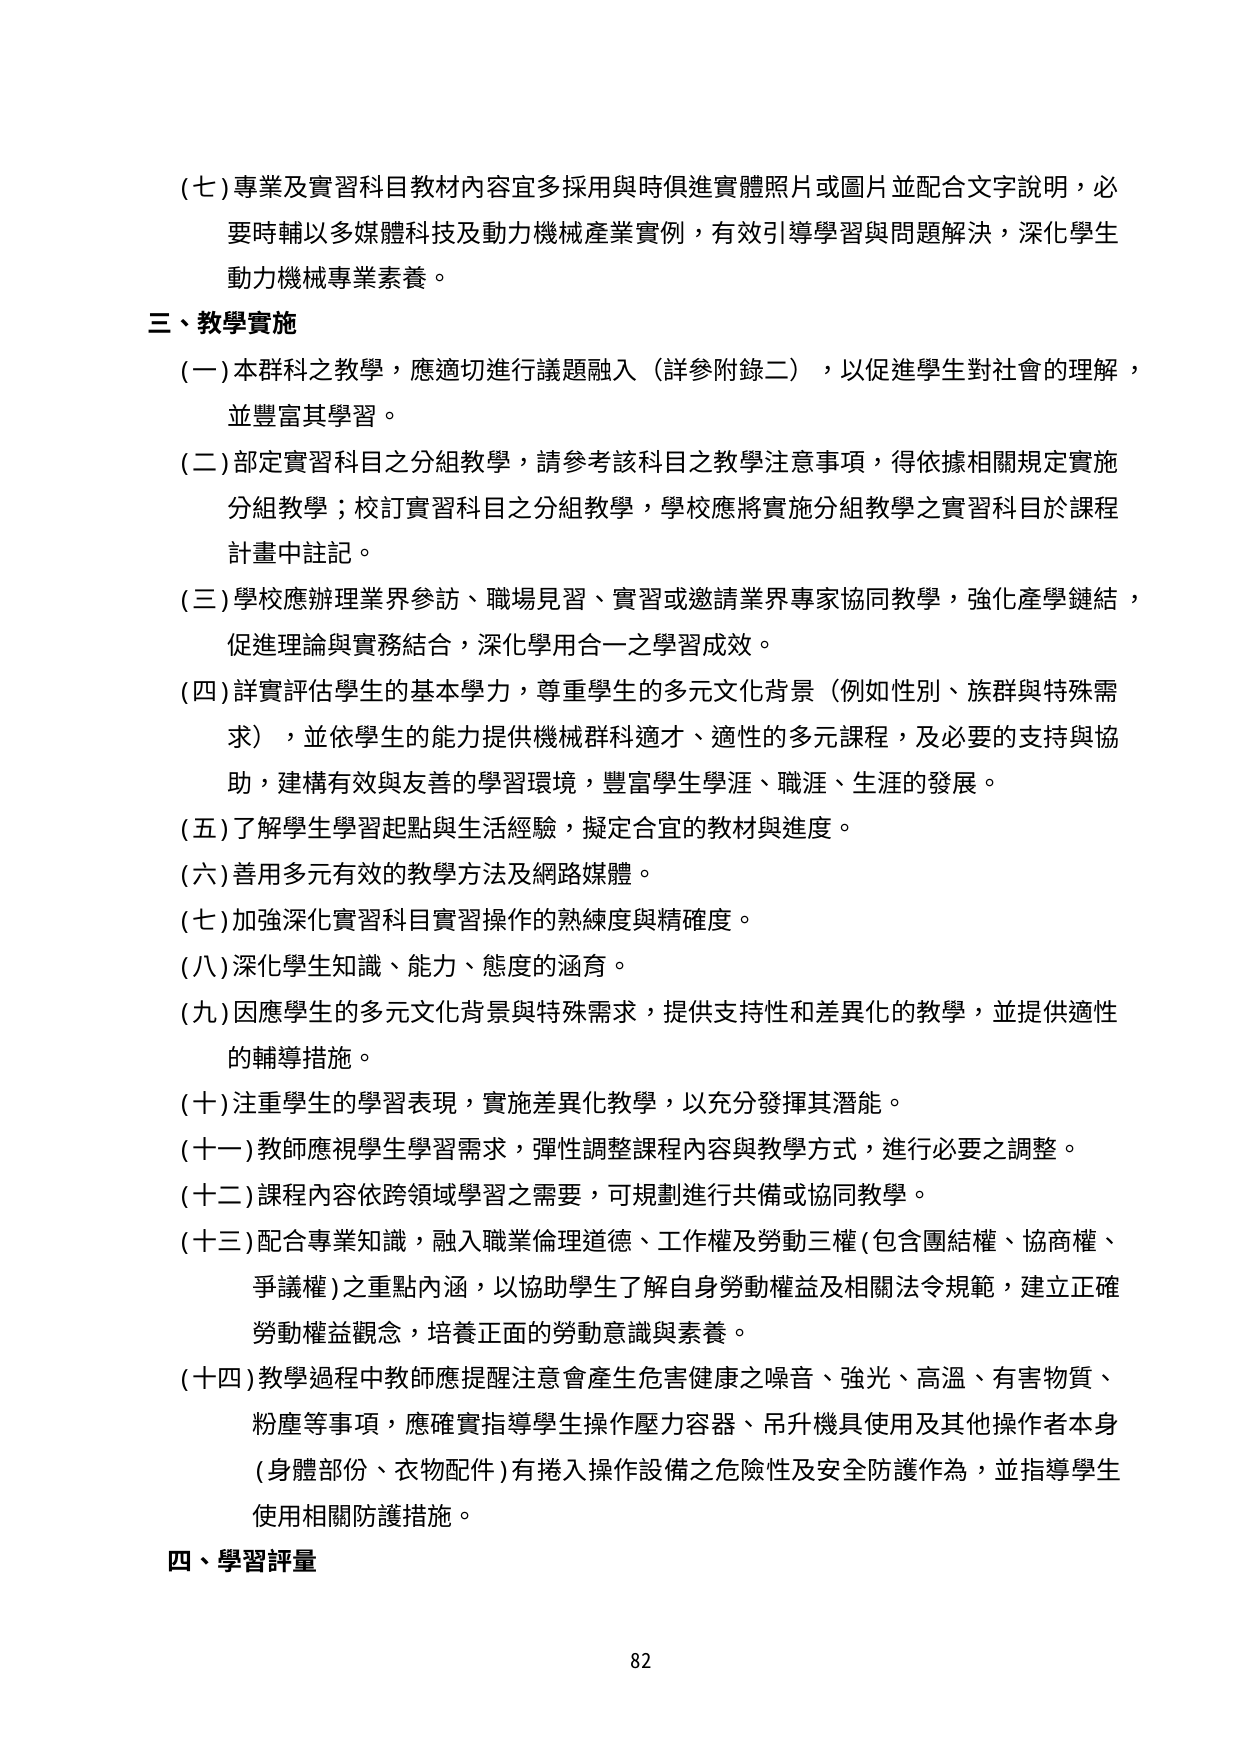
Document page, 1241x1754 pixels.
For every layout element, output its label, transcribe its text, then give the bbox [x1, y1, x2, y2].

text (四)詳實評估學生的基本學力，尊重學生的多元文化背景（例如性別、族群與特殊需求），並依學生的能力提供機械群科適才、適性的多元課程，及必要的支持與協助，建構有效與友善的學習環境，豐富學生學涯、職涯、生涯的發展。 [177, 662, 1122, 800]
text (十)注重學生的學習表現，實施差異化教學，以充分發揮其潛能。 [177, 1075, 1122, 1121]
text 四、學習評量 [167, 1533, 1122, 1579]
text (一)本群科之教學，應適切進行議題融入（詳參附錄二），以促進學生對社會的理解，並豐富其學習。 [177, 342, 1122, 433]
text (八)深化學生知識、能力、態度的涵育。 [177, 937, 1122, 983]
text (三)學校應辦理業界參訪、職場見習、實習或邀請業界專家協同教學，強化產學鏈結，促進理論與實務結合，深化學用合一之學習成效。 [177, 571, 1122, 662]
text (七)加強深化實習科目實習操作的熟練度與精確度。 [177, 892, 1122, 937]
text (九)因應學生的多元文化背景與特殊需求，提供支持性和差異化的教學，並提供適性的輔導措施。 [177, 983, 1122, 1075]
text (六)善用多元有效的教學方法及網路媒體。 [177, 846, 1122, 892]
text (二)部定實習科目之分組教學，請參考該科目之教學注意事項，得依據相關規定實施分組教學；校訂實習科目之分組教學，學校應將實施分組教學之實習科目於課程計畫中註記。 [177, 433, 1122, 571]
text (十二)課程內容依跨領域學習之需要，可規劃進行共備或協同教學。 [177, 1167, 1122, 1212]
text (十三)配合專業知識，融入職業倫理道德、工作權及勞動三權(包含團結權、協商權、爭議權)之重點內涵，以協助學生了解自身勞動權益及相關法令規範，建立正確勞動權益觀念，培養正面的勞動意識與素養。 [177, 1212, 1122, 1350]
text 三、教學實施 [118, 296, 1122, 342]
text (十四)教學過程中教師應提醒注意會產生危害健康之噪音、強光、高溫、有害物質、粉塵等事項，應確實指導學生操作壓力容器、吊升機具使用及其他操作者本身(身體部份、衣物配件)有捲入操作設備之危險性及安全防護作為，並指導學生使用相關防護措施。 [177, 1350, 1122, 1533]
text (十一)教師應視學生學習需求，彈性調整課程內容與教學方式，進行必要之調整。 [177, 1121, 1122, 1167]
text (五)了解學生學習起點與生活經驗，擬定合宜的教材與進度。 [177, 800, 1122, 846]
text (七)專業及實習科目教材內容宜多採用與時俱進實體照片或圖片並配合文字說明，必要時輔以多媒體科技及動力機械產業實例，有效引導學習與問題解決，深化學生動力機械專業素養。 [177, 158, 1122, 296]
